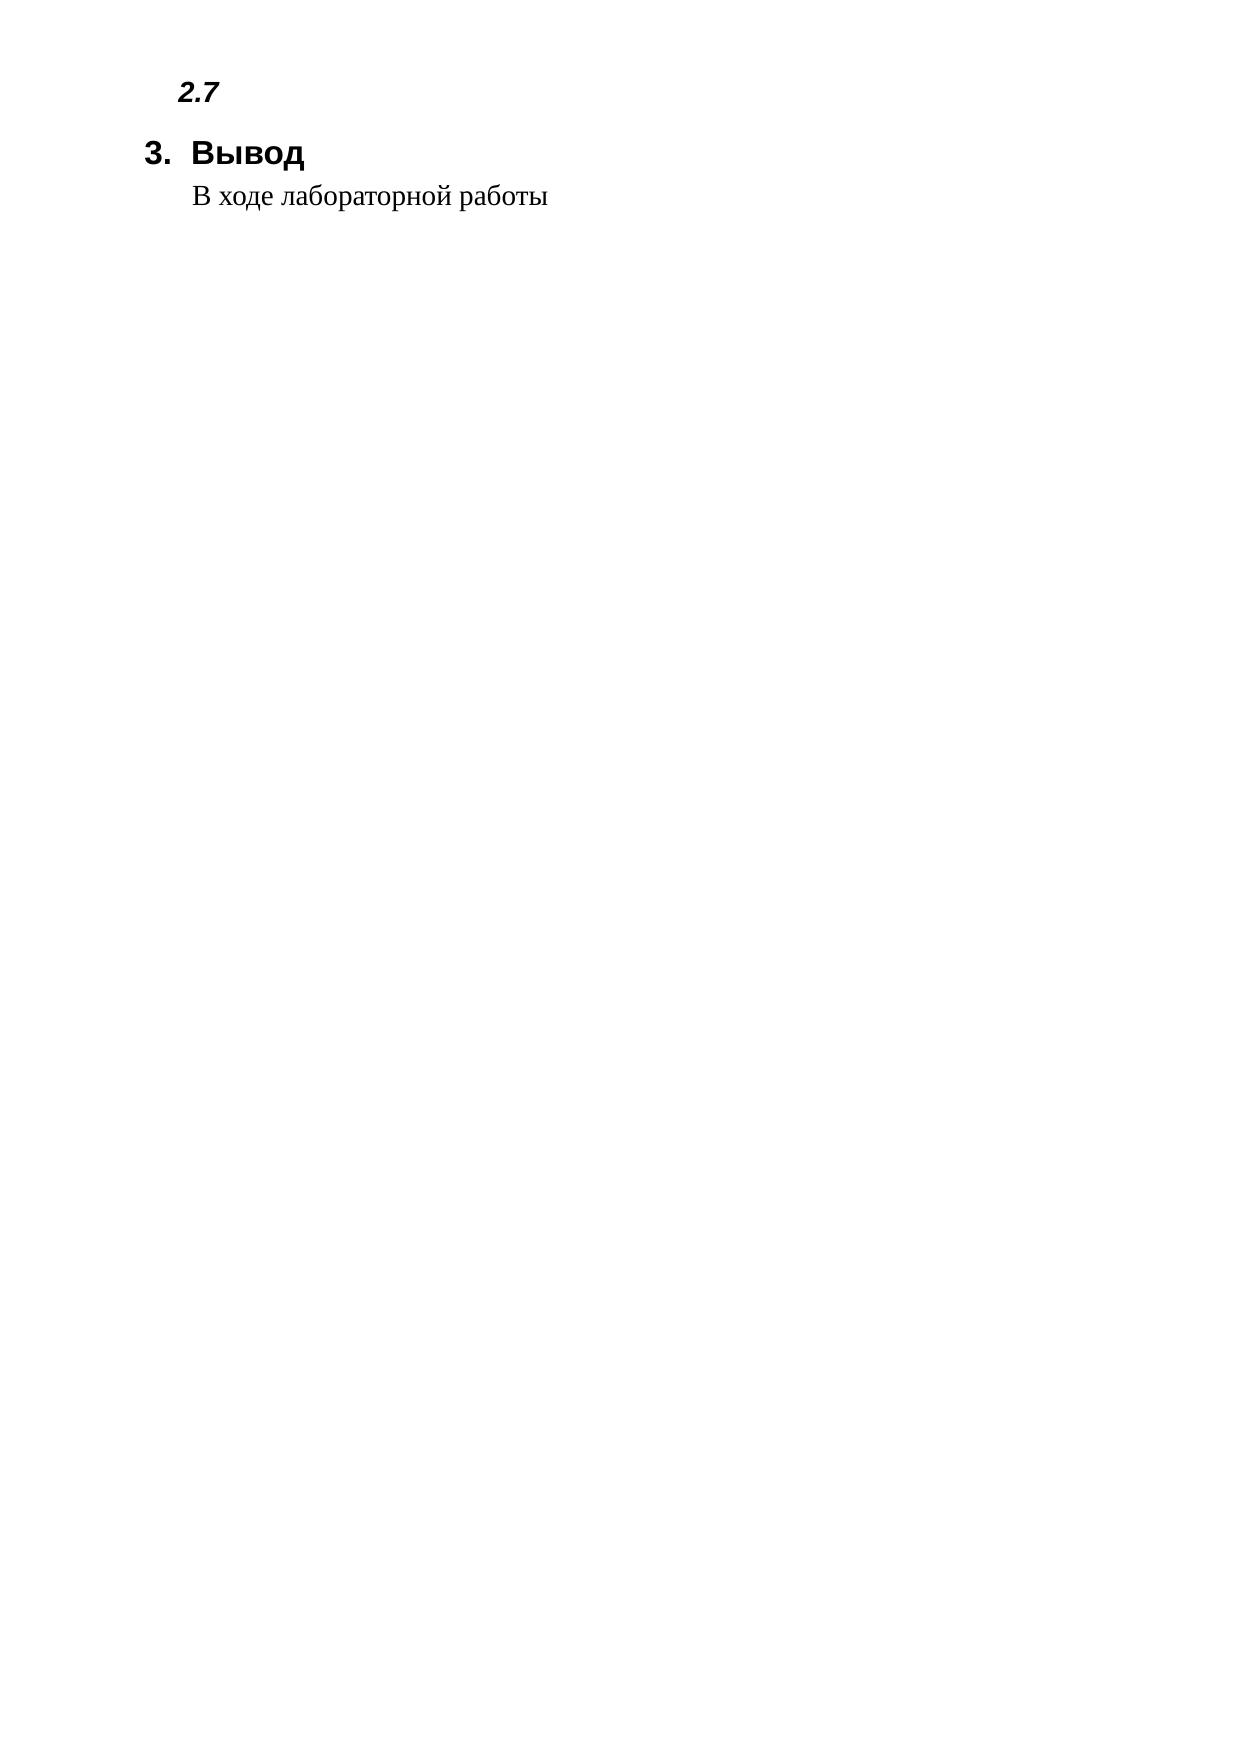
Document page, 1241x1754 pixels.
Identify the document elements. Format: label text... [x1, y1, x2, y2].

text В ходе лабораторной работы [192, 178, 1152, 212]
subtitle Вывод [144, 133, 1152, 172]
